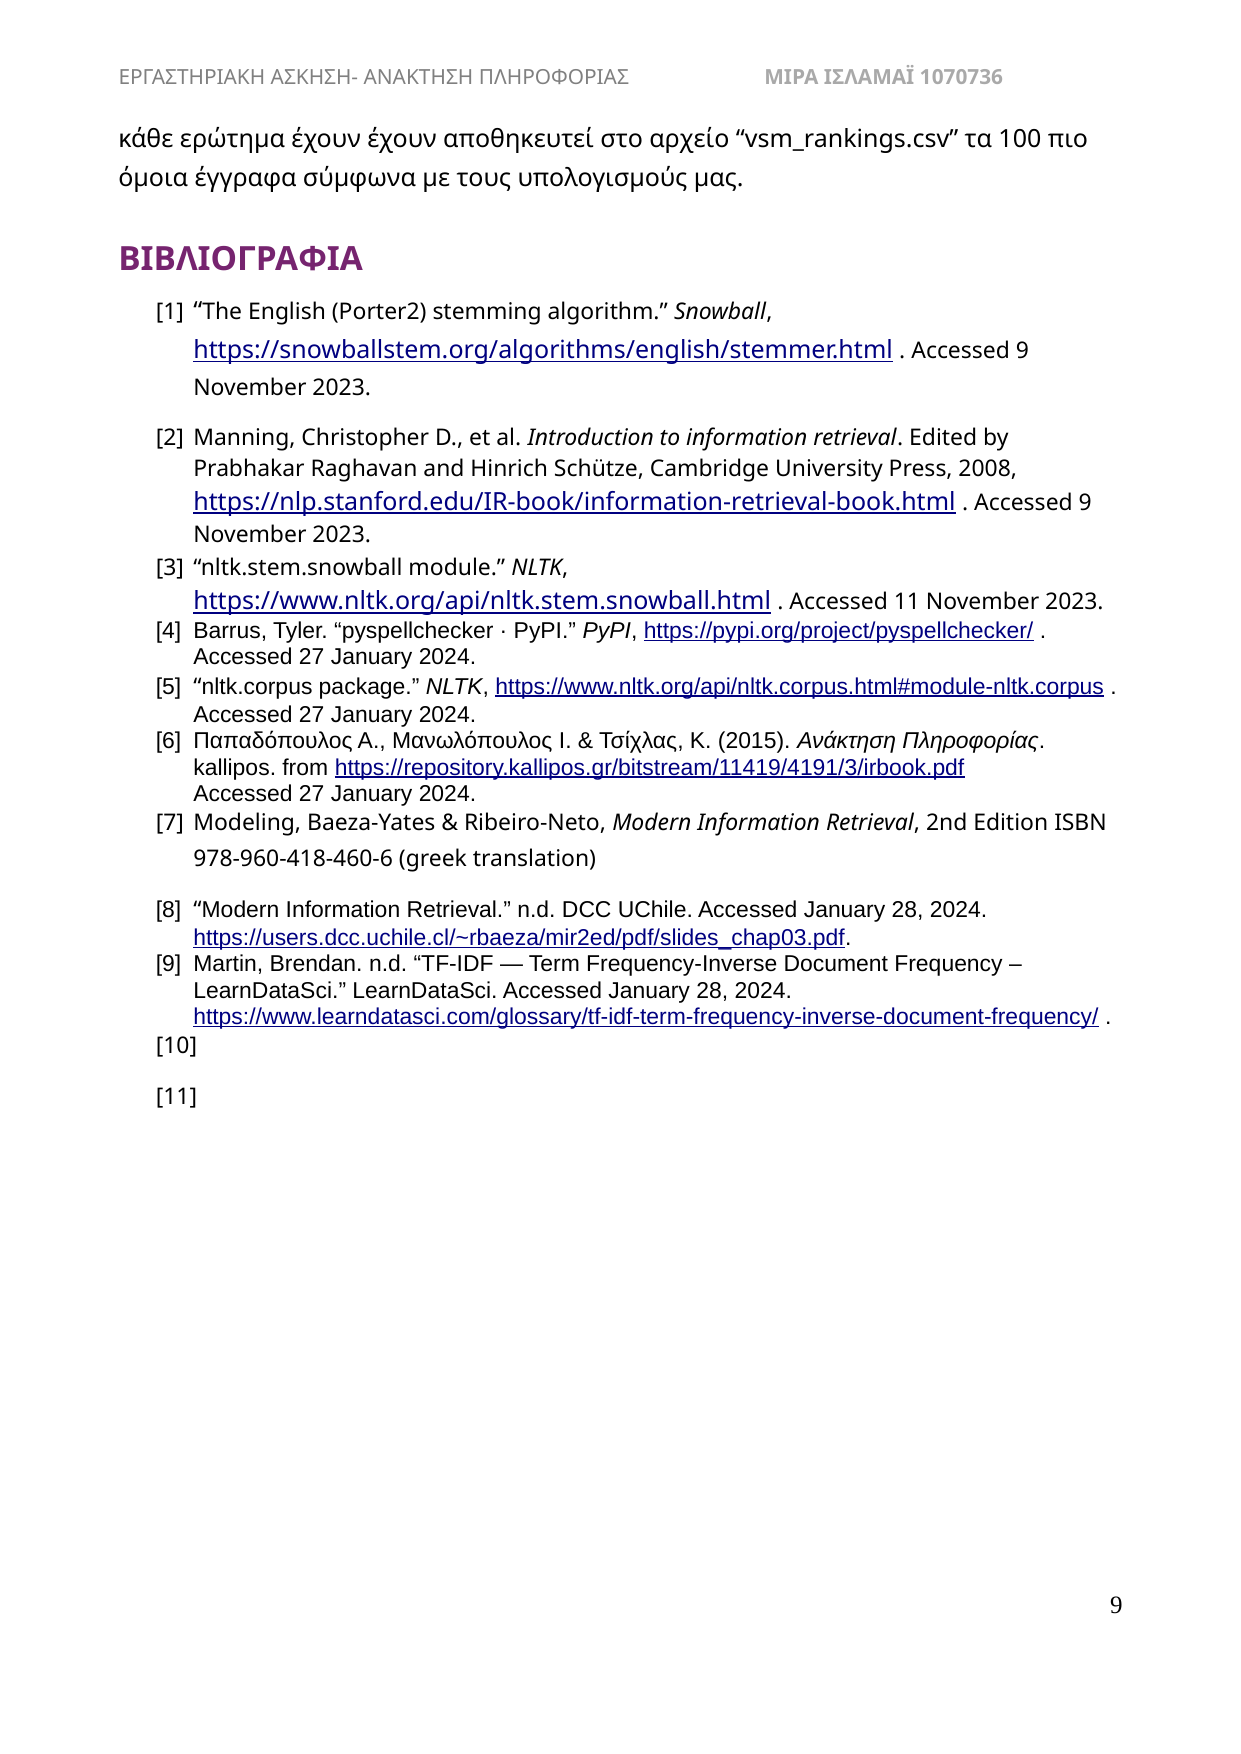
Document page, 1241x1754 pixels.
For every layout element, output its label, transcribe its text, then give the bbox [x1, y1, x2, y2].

list Παπαδόπουλος Α., Μανωλόπουλος Ι. & Τσίχλας, Κ. (2015). Ανάκτηση Πληροφορίας. kallipos. from https://repository.kallipos.gr/bitstream/11419/4191/3/irbook.pdf [156, 727, 1122, 780]
list Martin, Brendan. n.d. “TF-IDF — Term Frequency-Inverse Document Frequency – LearnDataSci.” LearnDataSci. Accessed January 28, 2024. https://www.learndatasci.com/glossary/tf-idf-term-frequency-inverse-document-frequency/ . [156, 950, 1122, 1029]
list Accessed 27 January 2024. [156, 780, 1122, 806]
list Barrus, Tyler. “pyspellchecker · PyPI.” PyPI, https://pypi.org/project/pyspellchecker/ . Accessed 27 January 2024. [156, 617, 1122, 670]
list “Modern Information Retrieval.” n.d. DCC UChile. Accessed January 28, 2024. https://users.dcc.uchile.cl/~rbaeza/mir2ed/pdf/slides_chap03.pdf. [156, 893, 1122, 950]
subtitle ΒΙΒΛΙΟΓΡΑΦΙΑ [118, 235, 1122, 280]
list “nltk.stem.snowball module.” NLTK, https://www.nltk.org/api/nltk.stem.snowball.html . Accessed 11 November 2023. [156, 549, 1122, 617]
list Manning, Christopher D., et al. Introduction to information retrieval. Edited by Prabhakar Raghavan and Hinrich Schütze, Cambridge University Press, 2008, https://nlp.stanford.edu/IR-book/information-retrieval-book.html . Accessed 9 November 2023. [156, 421, 1122, 549]
list “The English (Porter2) stemming algorithm.” Snowball, https://snowballstem.org/algorithms/english/stemmer.html . Accessed 9 November 2023. [156, 293, 1122, 402]
text κάθε ερώτημα έχουν έχουν αποθηκευτεί στο αρχείο “vsm_rankings.csv” τα 100 πιο όμοια έγγραφα σύμφωνα με τους υπολογισμούς μας. [118, 121, 1122, 194]
list “nltk.corpus package.” NLTK, https://www.nltk.org/api/nltk.corpus.html#module-nltk.corpus . Accessed 27 January 2024. [156, 670, 1122, 727]
list Modeling, Baeza-Yates & Ribeiro-Neto, Modern Information Retrieval, 2nd Edition ISBN 978-960-418-460-6 (greek translation) [156, 806, 1122, 873]
